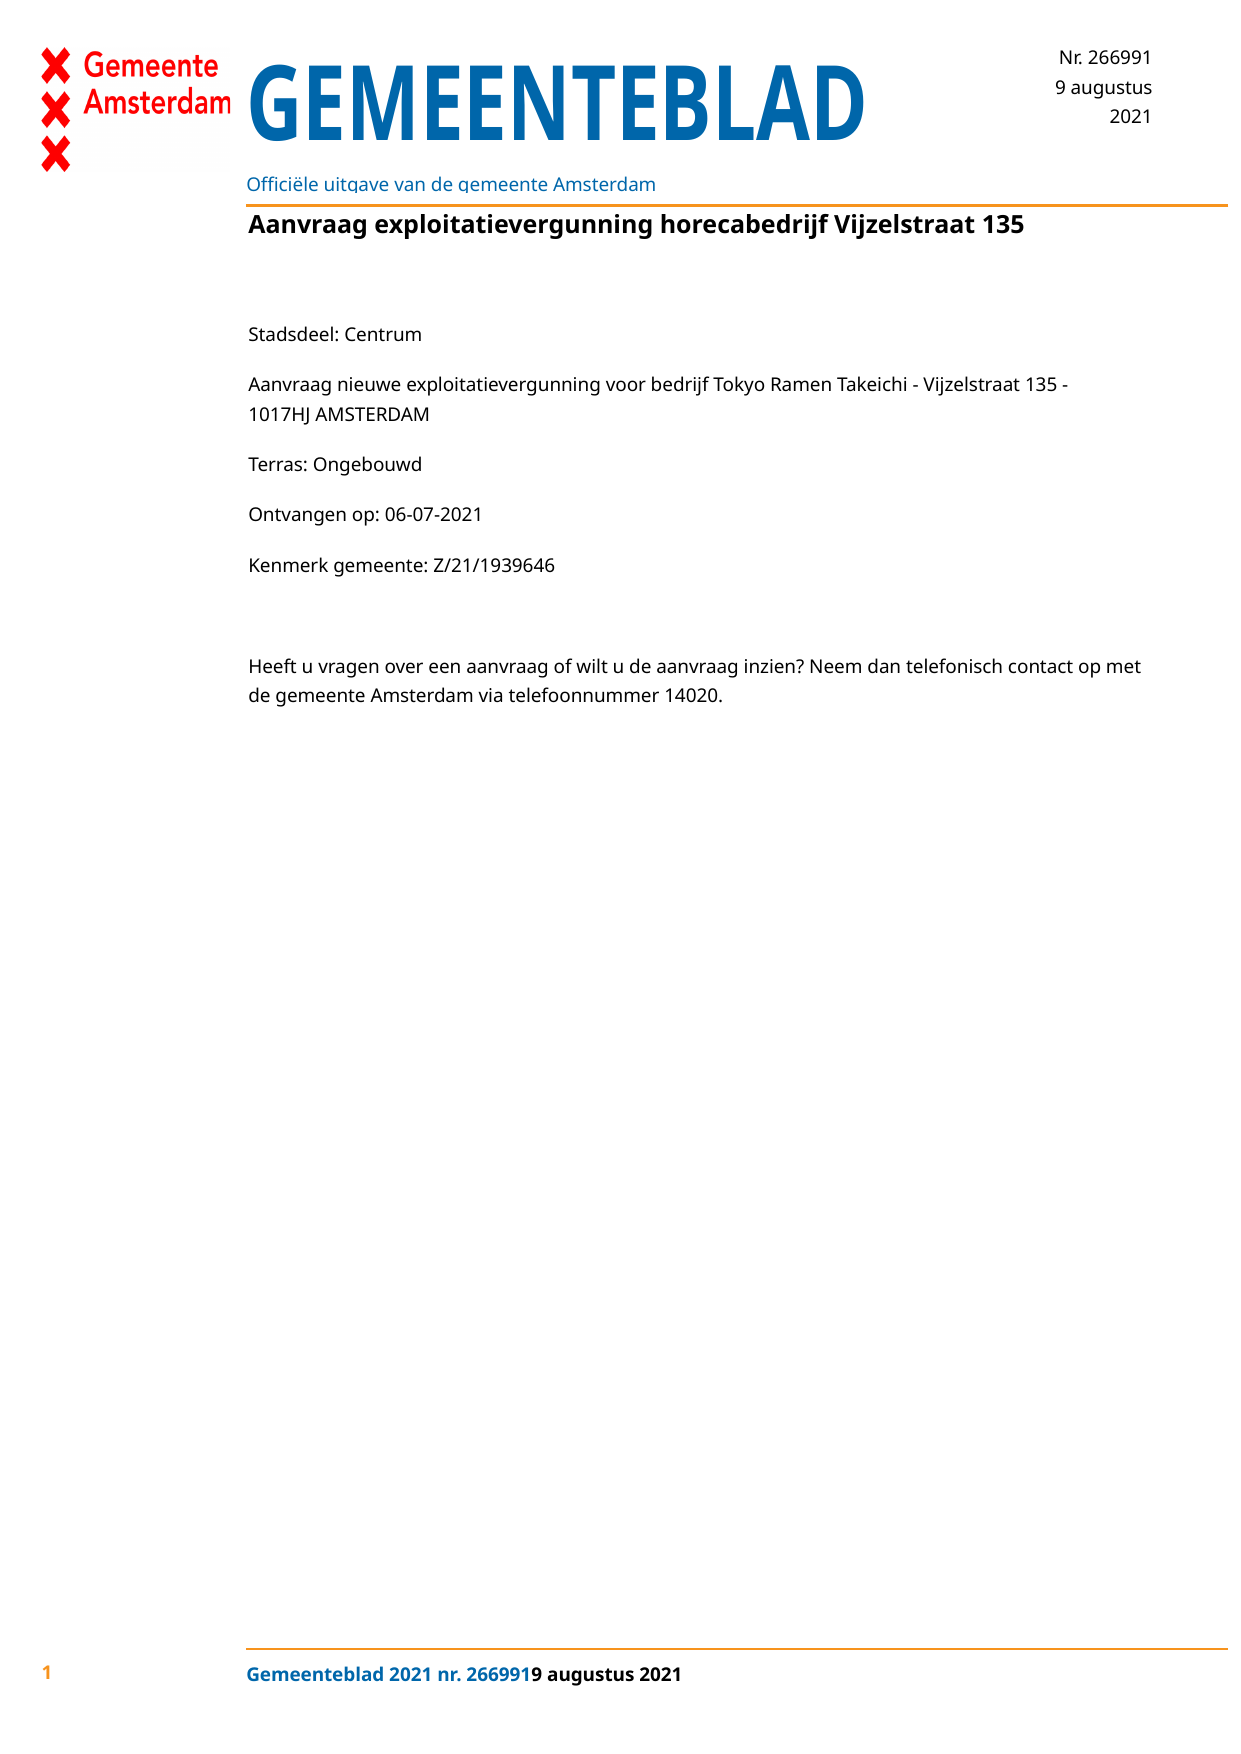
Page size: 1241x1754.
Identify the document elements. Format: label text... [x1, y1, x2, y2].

text Aanvraag exploitatievergunning horecabedrijf Vijzelstraat 135 [248, 207, 1152, 241]
text Aanvraag nieuwe exploitatievergunning voor bedrijf Tokyo Ramen Takeichi - Vijzelstraat 135 - 1017HJ AMSTERDAM [248, 371, 1152, 426]
text Heeft u vragen over een aanvraag of wilt u de aanvraag inzien? Neem dan telefonisch contact op met de gemeente Amsterdam via telefoonnummer 14020. [248, 653, 1152, 708]
text Ontvangen op: 06-07-2021 [248, 502, 1152, 527]
text Terras: Ongebouwd [248, 451, 1152, 477]
text Kenmerk gemeente: Z/21/1939646 [248, 552, 1152, 578]
text Stadsdeel: Centrum [248, 321, 1152, 346]
picture [41, 47, 231, 172]
